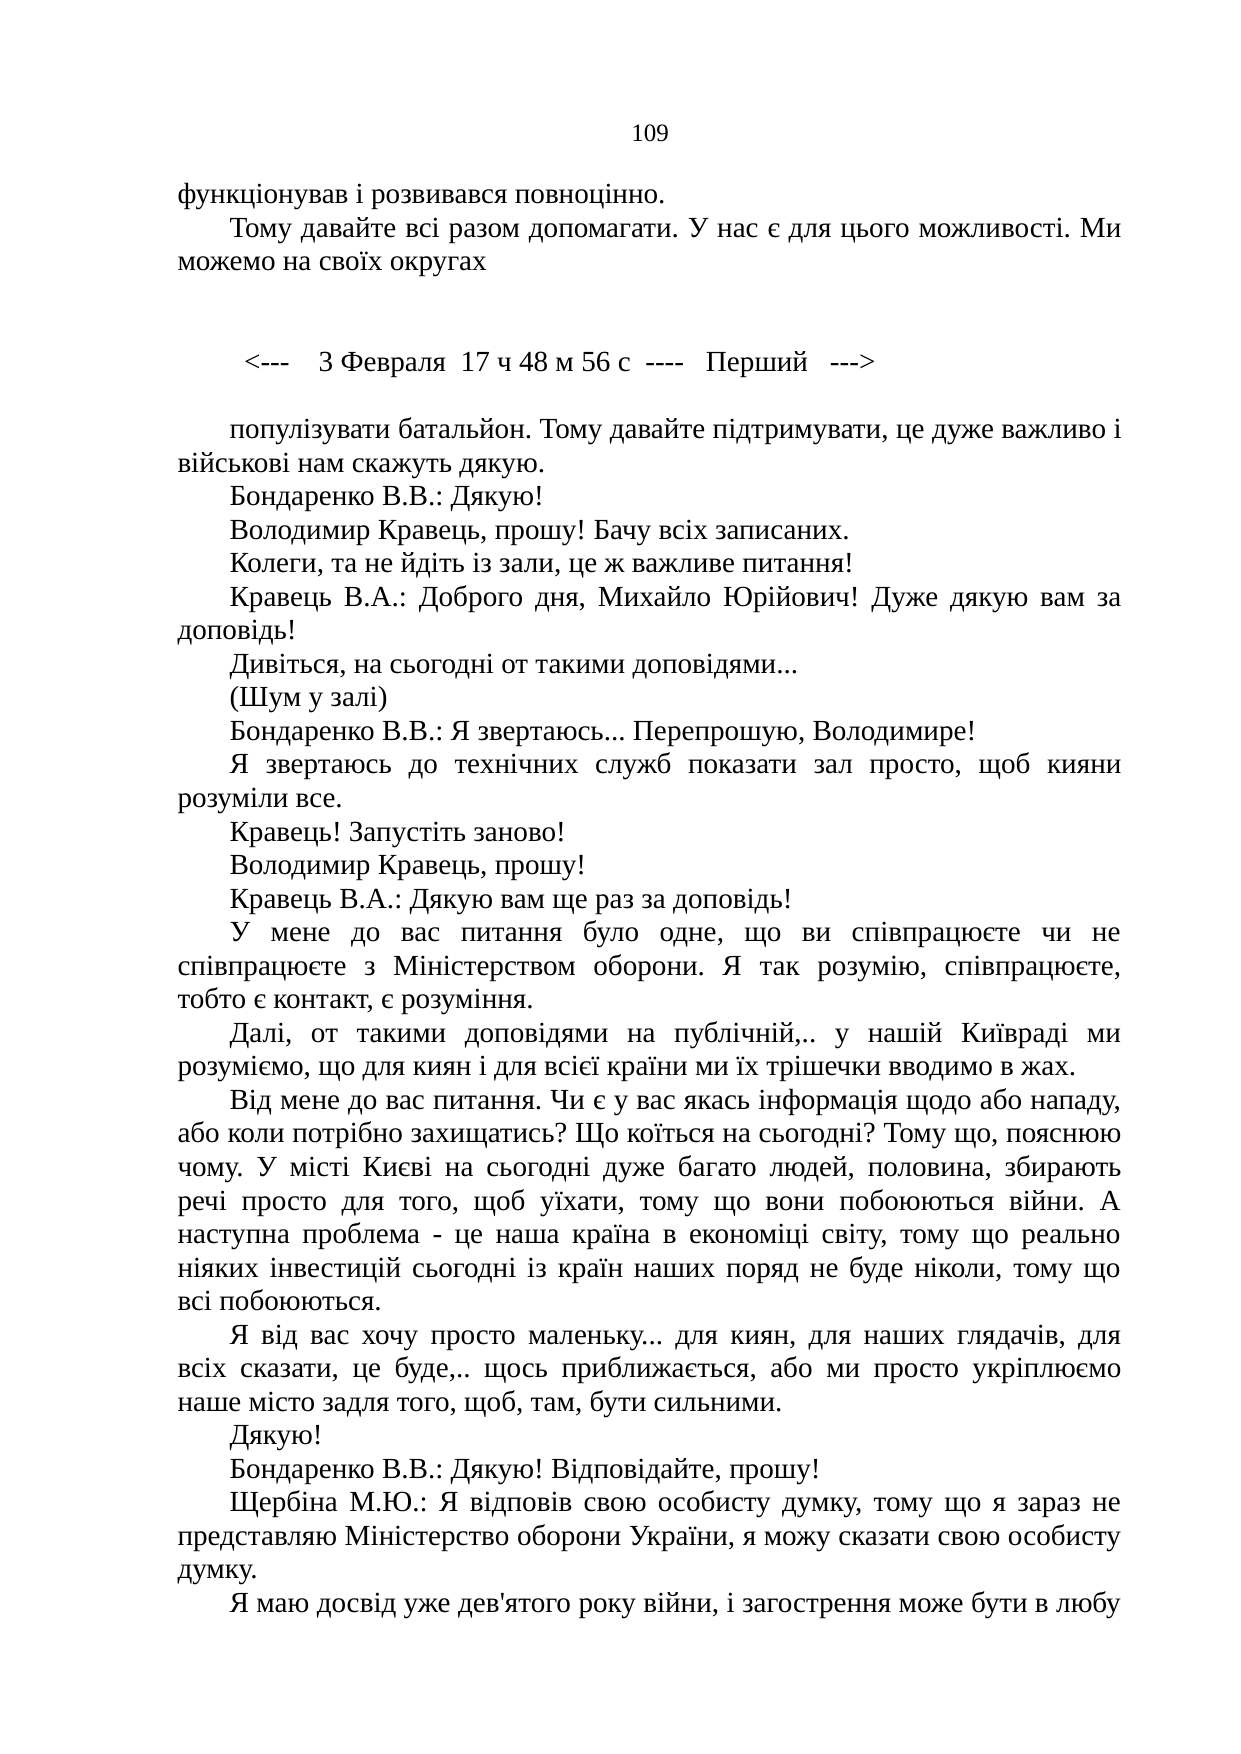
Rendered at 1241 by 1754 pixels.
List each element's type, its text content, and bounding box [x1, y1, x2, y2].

text Володимир Кравець, прошу! [177, 847, 1122, 881]
text Колеги, та не йдіть із зали, це ж важливе питання! [177, 545, 1122, 579]
text (Шум у залі) [177, 679, 1122, 713]
text Дивіться, на сьогодні от такими доповідями... [177, 646, 1122, 679]
text Володимир Кравець, прошу! Бачу всіх записаних. [177, 512, 1122, 545]
text Тому давайте всі разом допомагати. У нас є для цього можливості. Ми можемо на своїх округах [177, 210, 1122, 277]
text Щербіна М.Ю.: Я відповів свою особисту думку, тому що я зараз не представляю Міністерство оборони України, я можу сказати свою особисту думку. [177, 1484, 1122, 1585]
text Я маю досвід уже дев'ятого року війни, і загострення може бути в любу [177, 1585, 1122, 1619]
text У мене до вас питання було одне, що ви співпрацюєте чи не співпрацюєте з Міністерством оборони. Я так розумію, співпрацюєте, тобто є контакт, є розуміння. [177, 914, 1122, 1015]
text <--- 3 Февраля 17 ч 48 м 56 с ---- Перший ---> [177, 344, 1122, 378]
text Я від вас хочу просто маленьку... для киян, для наших глядачів, для всіх сказати, це буде,.. щось приближається, або ми просто укріплюємо наше місто задля того, щоб, там, бути сильними. [177, 1317, 1122, 1417]
text Дякую! [177, 1417, 1122, 1451]
text Бондаренко В.В.: Я звертаюсь... Перепрошую, Володимире! [177, 713, 1122, 747]
text Бондаренко В.В.: Дякую! [177, 478, 1122, 512]
text функціонував і розвивався повноцінно. [177, 176, 1122, 210]
text Кравець В.А.: Доброго дня, Михайло Юрійович! Дуже дякую вам за доповідь! [177, 579, 1122, 646]
text Кравець! Запустіть заново! [177, 814, 1122, 847]
text Я звертаюсь до технічних служб показати зал просто, щоб кияни розуміли все. [177, 747, 1122, 814]
text Від мене до вас питання. Чи є у вас якась інформація щодо або нападу, або коли потрібно захищатись? Що коїться на сьогодні? Тому що, пояснюю чому. У місті Києві на сьогодні дуже багато людей, половина, збирають речі просто для того, щоб уїхати, тому що вони побоюються війни. А наступна проблема - це наша країна в економіці світу, тому що реально ніяких інвестицій сьогодні із країн наших поряд не буде ніколи, тому що всі побоюються. [177, 1082, 1122, 1317]
text Кравець В.А.: Дякую вам ще раз за доповідь! [177, 881, 1122, 914]
text популізувати батальйон. Тому давайте підтримувати, це дуже важливо і військові нам скажуть дякую. [177, 411, 1122, 478]
text Бондаренко В.В.: Дякую! Відповідайте, прошу! [177, 1451, 1122, 1484]
text Далі, от такими доповідями на публічній,.. у нашій Київраді ми розуміємо, що для киян і для всієї країни ми їх трішечки вводимо в жах. [177, 1015, 1122, 1082]
